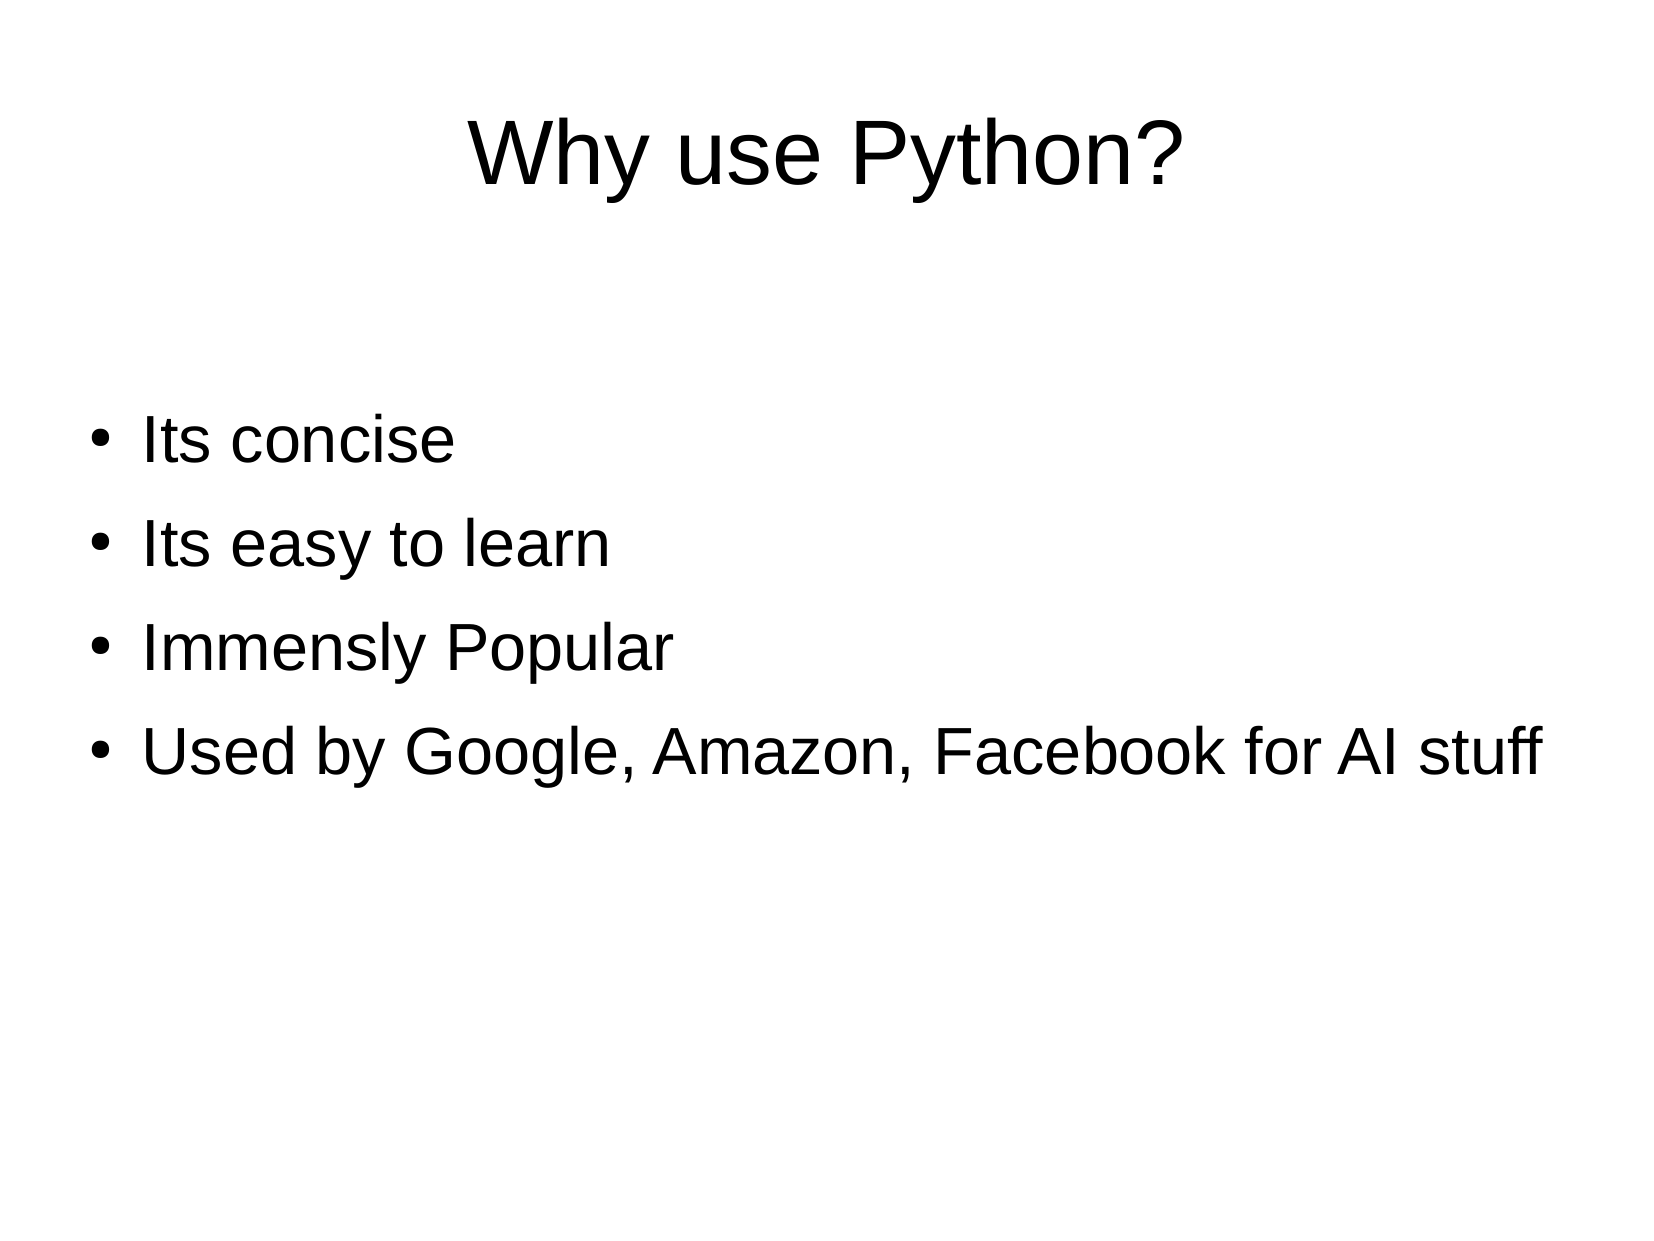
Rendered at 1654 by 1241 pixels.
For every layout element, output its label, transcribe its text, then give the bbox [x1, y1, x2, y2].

title Why use Python? [82, 49, 1571, 257]
list Its concise Its easy to learn Immensly Popular Used by Google, Amazon, Facebook for AI stuff [70, 401, 1560, 1121]
